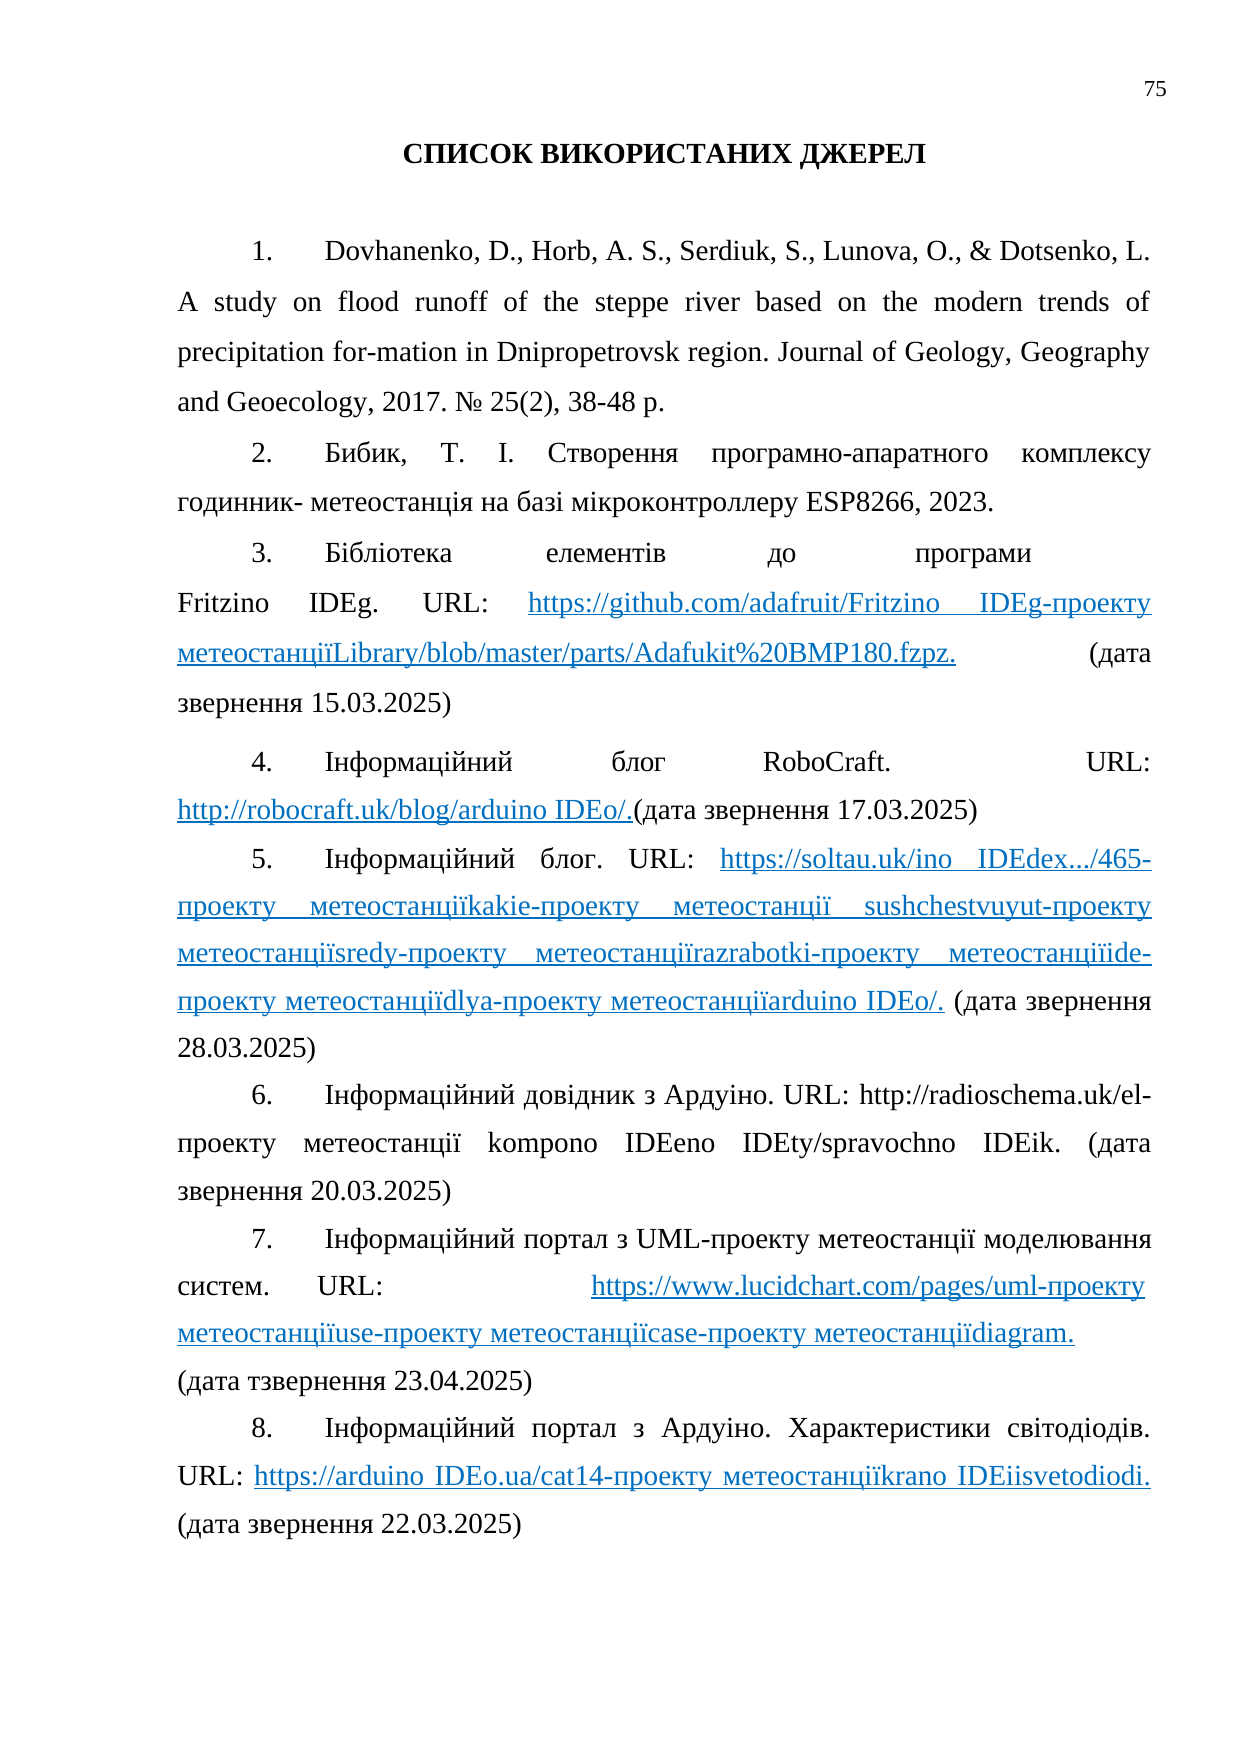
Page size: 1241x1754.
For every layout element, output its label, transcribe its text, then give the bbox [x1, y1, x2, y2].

list метеостанціїsredy-проекту метеостанціїrazrabotki-проекту метеостанціїide- [177, 919, 1152, 964]
list Інформаційний довідник з Ардуіно. URL: http://radioschema.uk/el- проекту метеостанції komponо IDEenо IDEty/spravochnо IDEik. (дата звернення 20.03.2025) [177, 1077, 1152, 1207]
text (дата тзвернення 23.04.2025) [177, 1363, 1166, 1396]
list Бібліотека елементів до програми [251, 535, 1166, 568]
list Бибик, Т. І. Створення програмно-апаратного комплексу годинник- метеостанція на базі мікроконтроллеру ESP8266, 2023. [177, 435, 1152, 518]
list Інформаційний блог. URL: https://soltau.uk/inо IDEdex.../465- проекту метеостанціїkakie-проекту метеостанції sushchestvuyut-проекту [177, 841, 1152, 917]
list Dovhanenko, D., Horb, A. S., Serdiuk, S., Lunova, O., & Dotsenko, L. A study on flood runoff of the steppe river based on the modern trends of precipitation for-mation in Dnipropetrovsk region. Journal of Geology, Geography and Geoecology, 2017. № 25(2), 38-48 p. [177, 233, 1151, 418]
text Fritzinо IDEg. URL: https://github.com/adafruit/Fritzinо IDEg-проекту метеостанціїLibrary/blob/master/parts/Adafukit%20BMP180.fzpz. (дата звернення 15.03.2025) [177, 585, 1152, 719]
subtitle СПИСОК ВИКОРИСТАНИХ ДЖЕРЕЛ [186, 136, 1143, 169]
list Інформаційний портал з Ардуіно. Характеристики світодіодів. URL: https://arduinо IDEo.ua/cat14-проекту метеостанціїkranо IDEiisvetodiodi. (дата звернення 22.03.2025) [177, 1411, 1151, 1540]
list Інформаційний портал з UML-проекту метеостанції моделювання систем. URL: https://www.lucidchart.com/pages/uml-проекту метеостанціїuse-проекту метеостанціїcase-проекту метеостанціїdiagram. [177, 1221, 1152, 1349]
list проекту метеостанціїdlya-проекту метеостанціїarduinо IDEo/. (дата звернення 28.03.2025) [177, 966, 1152, 1063]
list Інформаційний блог RoboCraft. URL: http://robocraft.uk/blog/arduinо IDEo/.(дата звернення 17.03.2025) [177, 744, 1152, 826]
